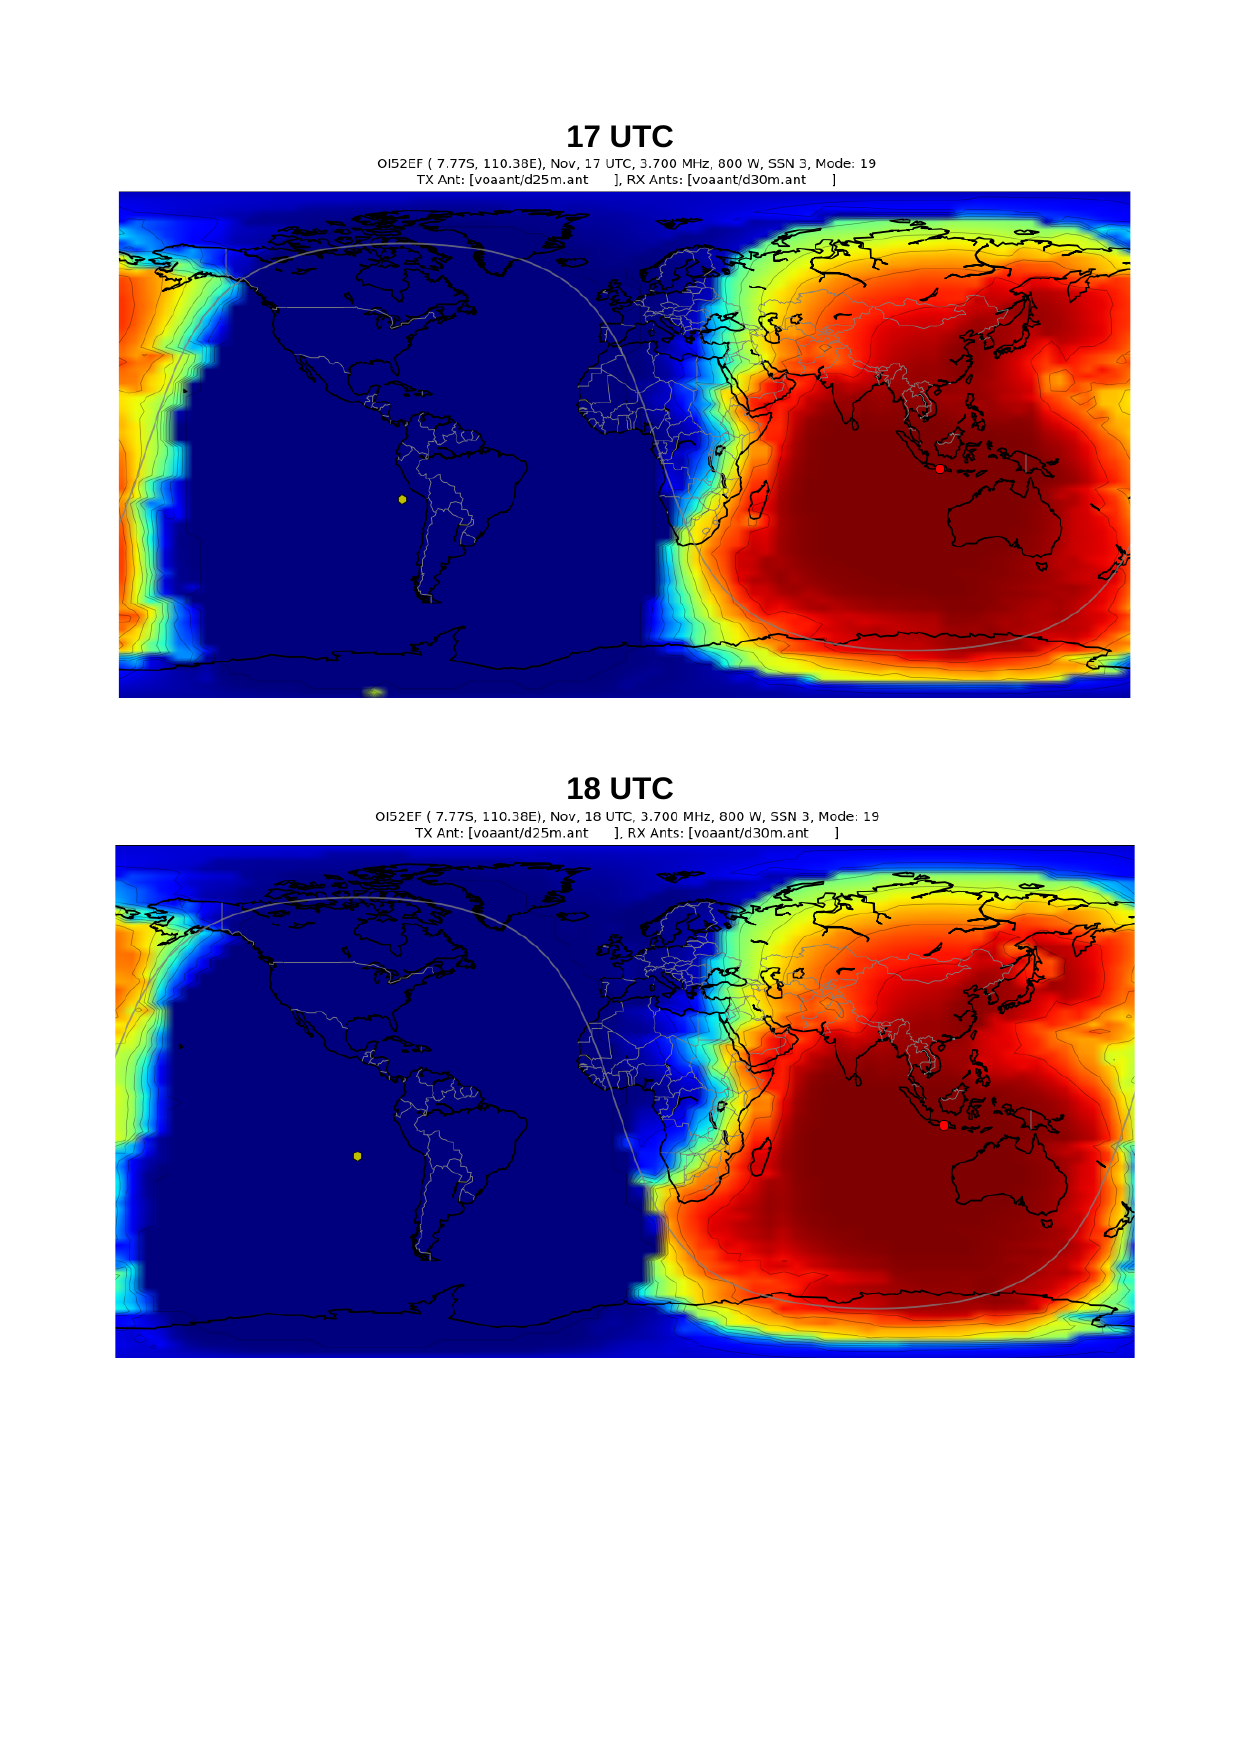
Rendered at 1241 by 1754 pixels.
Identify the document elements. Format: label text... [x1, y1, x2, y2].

text 18 UTC [118, 770, 1122, 805]
picture [115, 1177, 119, 1195]
picture [115, 805, 1135, 1358]
text 17 UTC [118, 118, 1122, 154]
picture [118, 154, 1131, 698]
